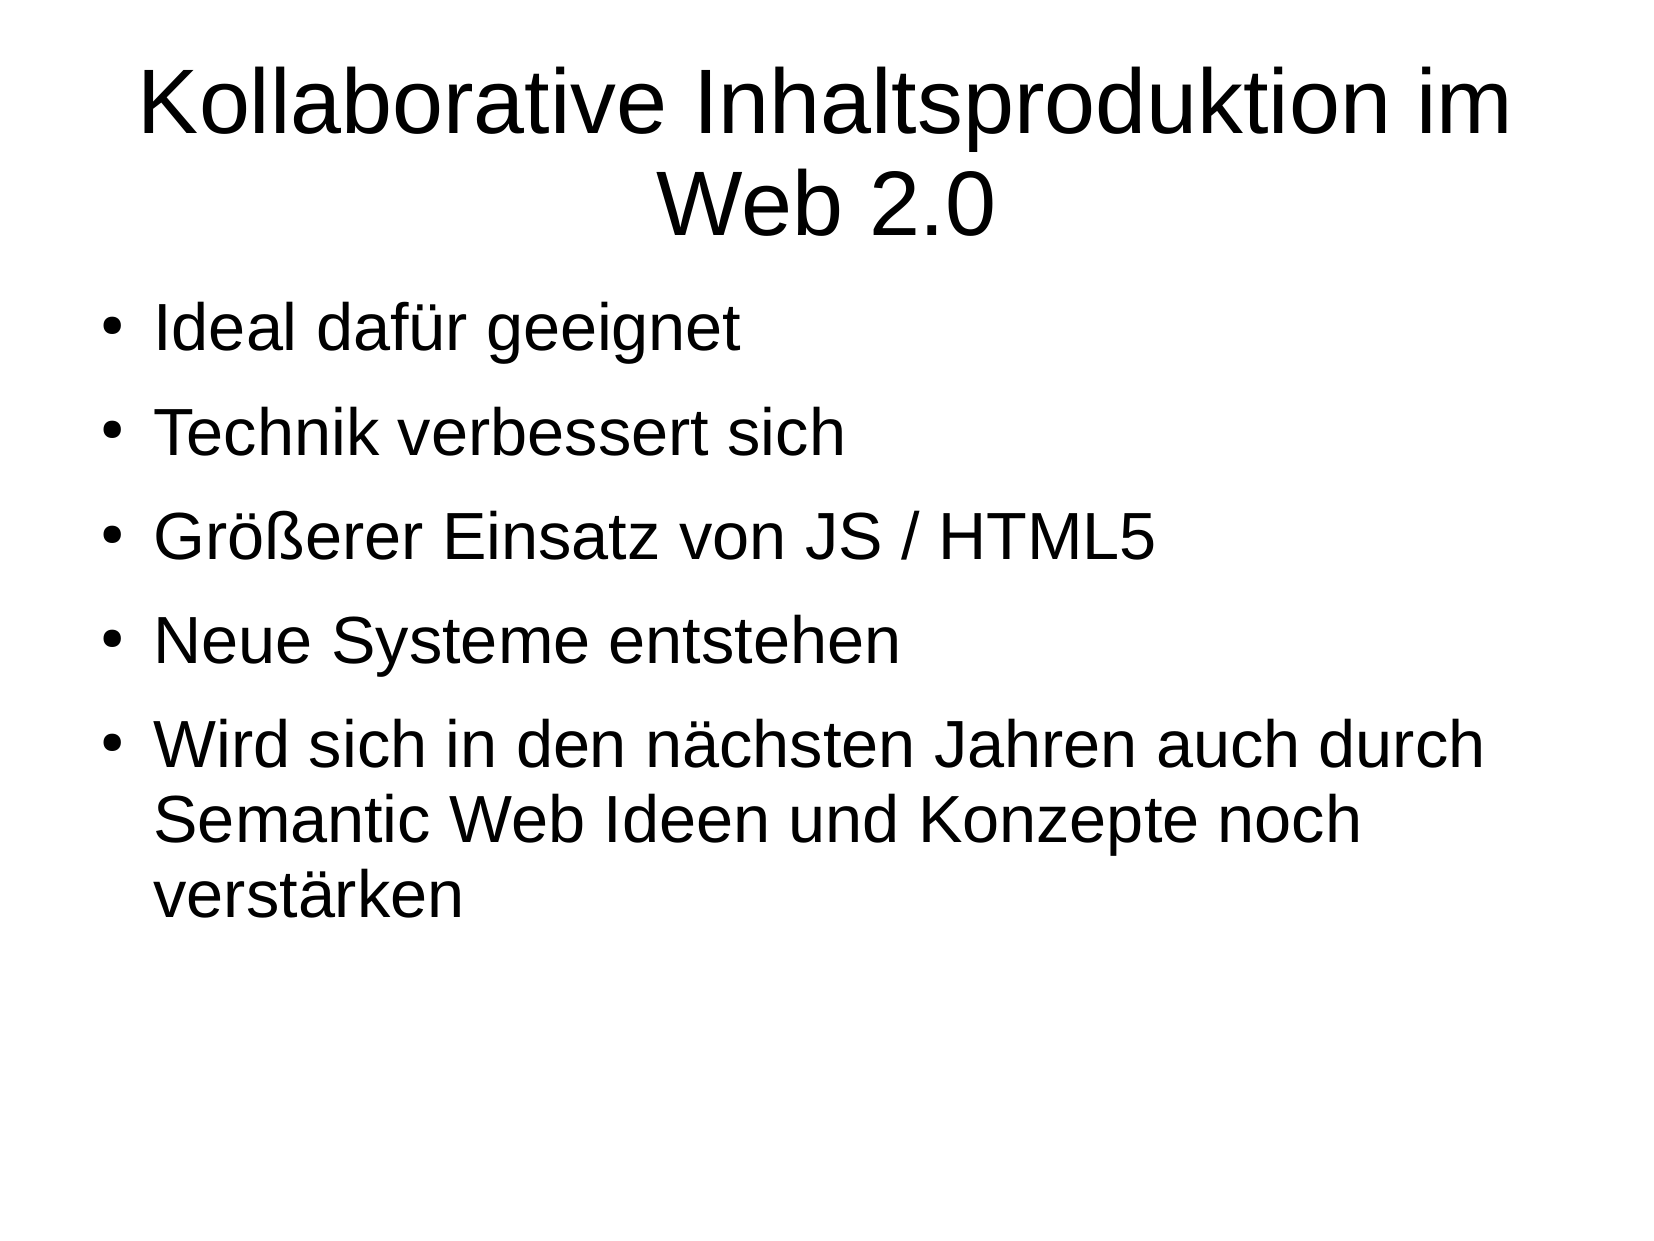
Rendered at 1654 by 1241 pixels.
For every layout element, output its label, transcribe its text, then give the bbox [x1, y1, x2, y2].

list Ideal dafür geeignet Technik verbessert sich Größerer Einsatz von JS / HTML5 Neue Systeme entstehen Wird sich in den nächsten Jahren auch durch Semantic Web Ideen und Konzepte noch verstärken [82, 290, 1571, 1109]
title Kollaborative Inhaltsproduktion im Web 2.0 [82, 49, 1571, 257]
